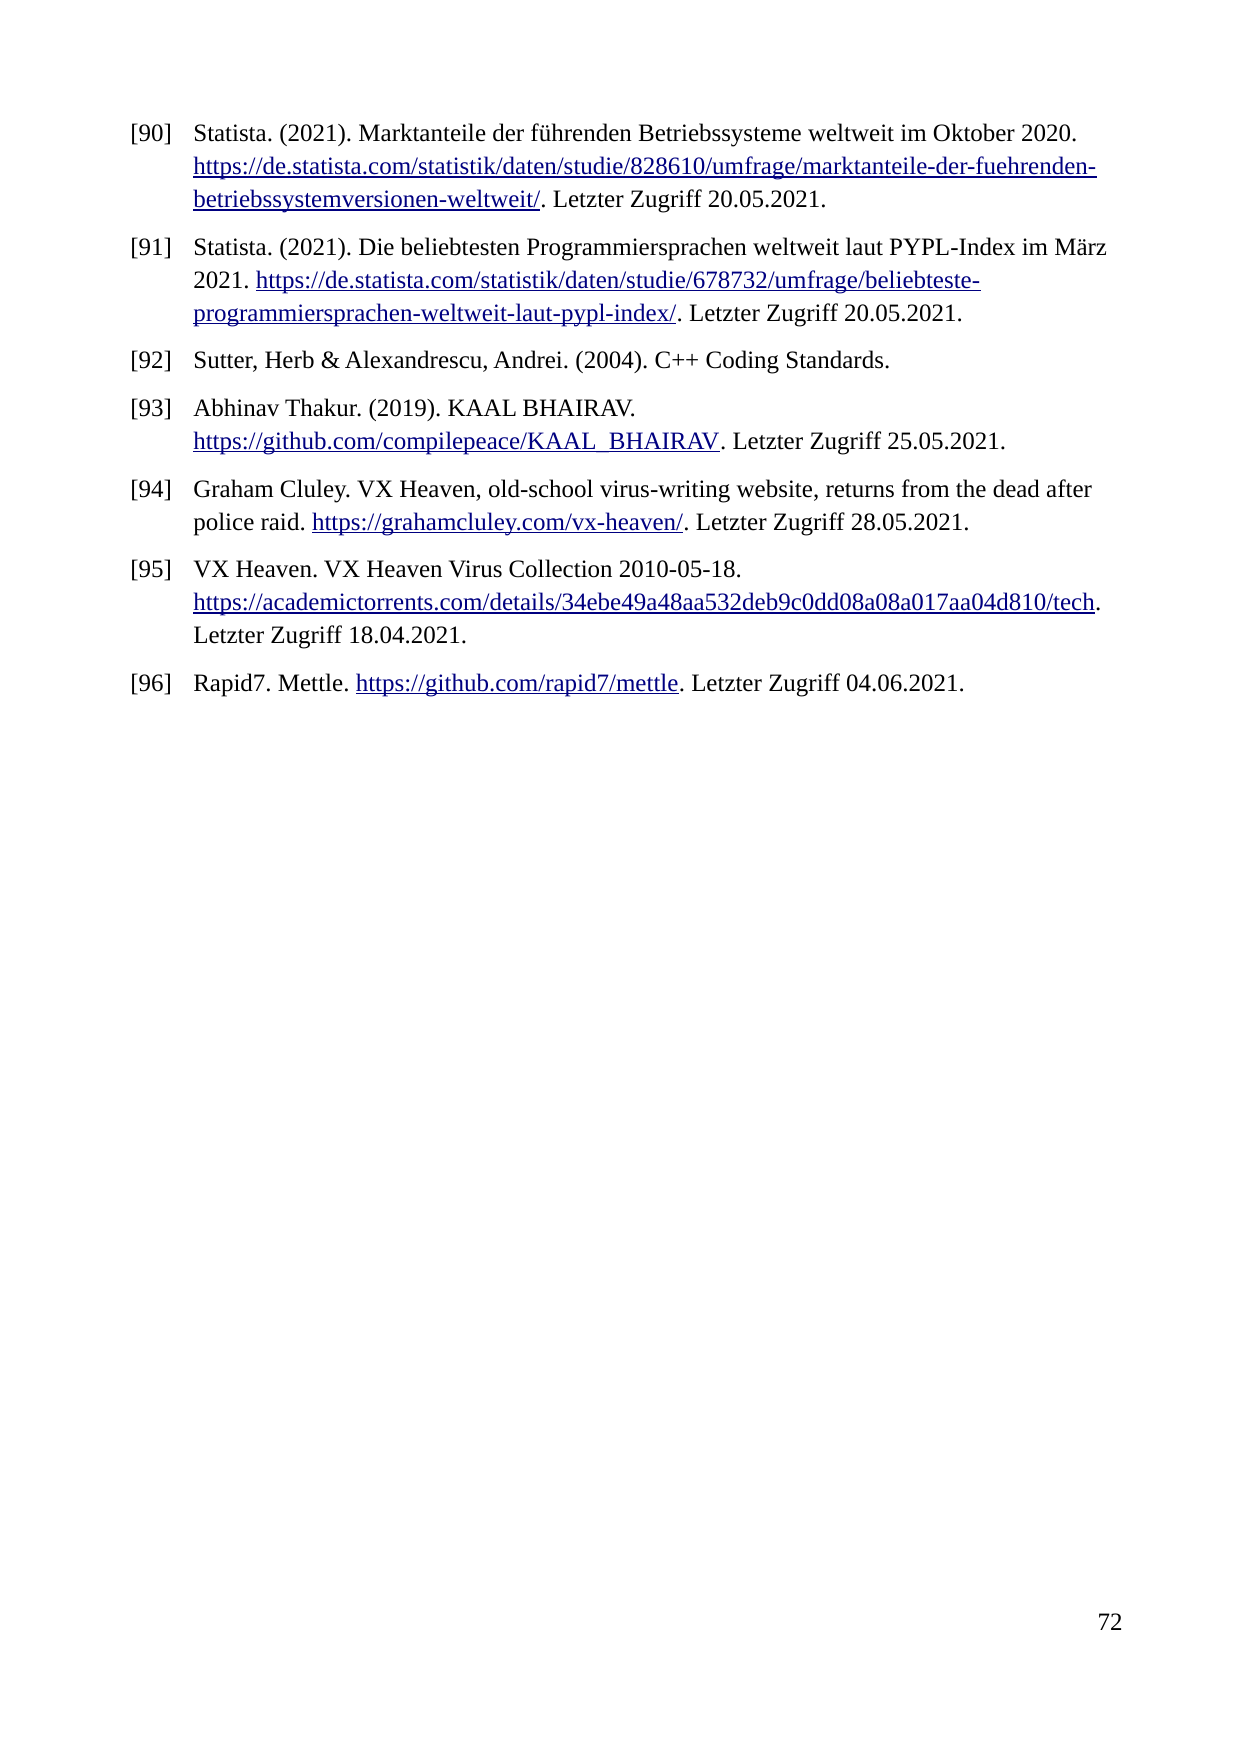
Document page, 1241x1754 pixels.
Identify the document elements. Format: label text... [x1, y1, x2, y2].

list Sutter, Herb & Alexandrescu, Andrei. (2004). C++ Coding Standards. [130, 345, 1122, 374]
list Statista. (2021). Marktanteile der führenden Betriebssysteme weltweit im Oktober 2020. https://de.statista.com/statistik/daten/studie/828610/umfrage/marktanteile-der-fuehrenden-betriebssystemversionen-weltweit/. Letzter Zugriff 20.05.2021. [130, 118, 1122, 213]
list VX Heaven. VX Heaven Virus Collection 2010-05-18. https://academictorrents.com/details/34ebe49a48aa532deb9c0dd08a08a017aa04d810/tech. Letzter Zugriff 18.04.2021. [130, 554, 1122, 649]
list Statista. (2021). Die beliebtesten Programmiersprachen weltweit laut PYPL-Index im März 2021. https://de.statista.com/statistik/daten/studie/678732/umfrage/beliebteste-programmiersprachen-weltweit-laut-pypl-index/. Letzter Zugriff 20.05.2021. [130, 232, 1122, 327]
list Graham Cluley. VX Heaven, old-school virus-writing website, returns from the dead after police raid. https://grahamcluley.com/vx-heaven/. Letzter Zugriff 28.05.2021. [130, 474, 1122, 535]
list Abhinav Thakur. (2019). KAAL BHAIRAV. https://github.com/compilepeace/KAAL_BHAIRAV. Letzter Zugriff 25.05.2021. [130, 393, 1122, 455]
list Rapid7. Mettle. https://github.com/rapid7/mettle. Letzter Zugriff 04.06.2021. [130, 668, 1122, 697]
